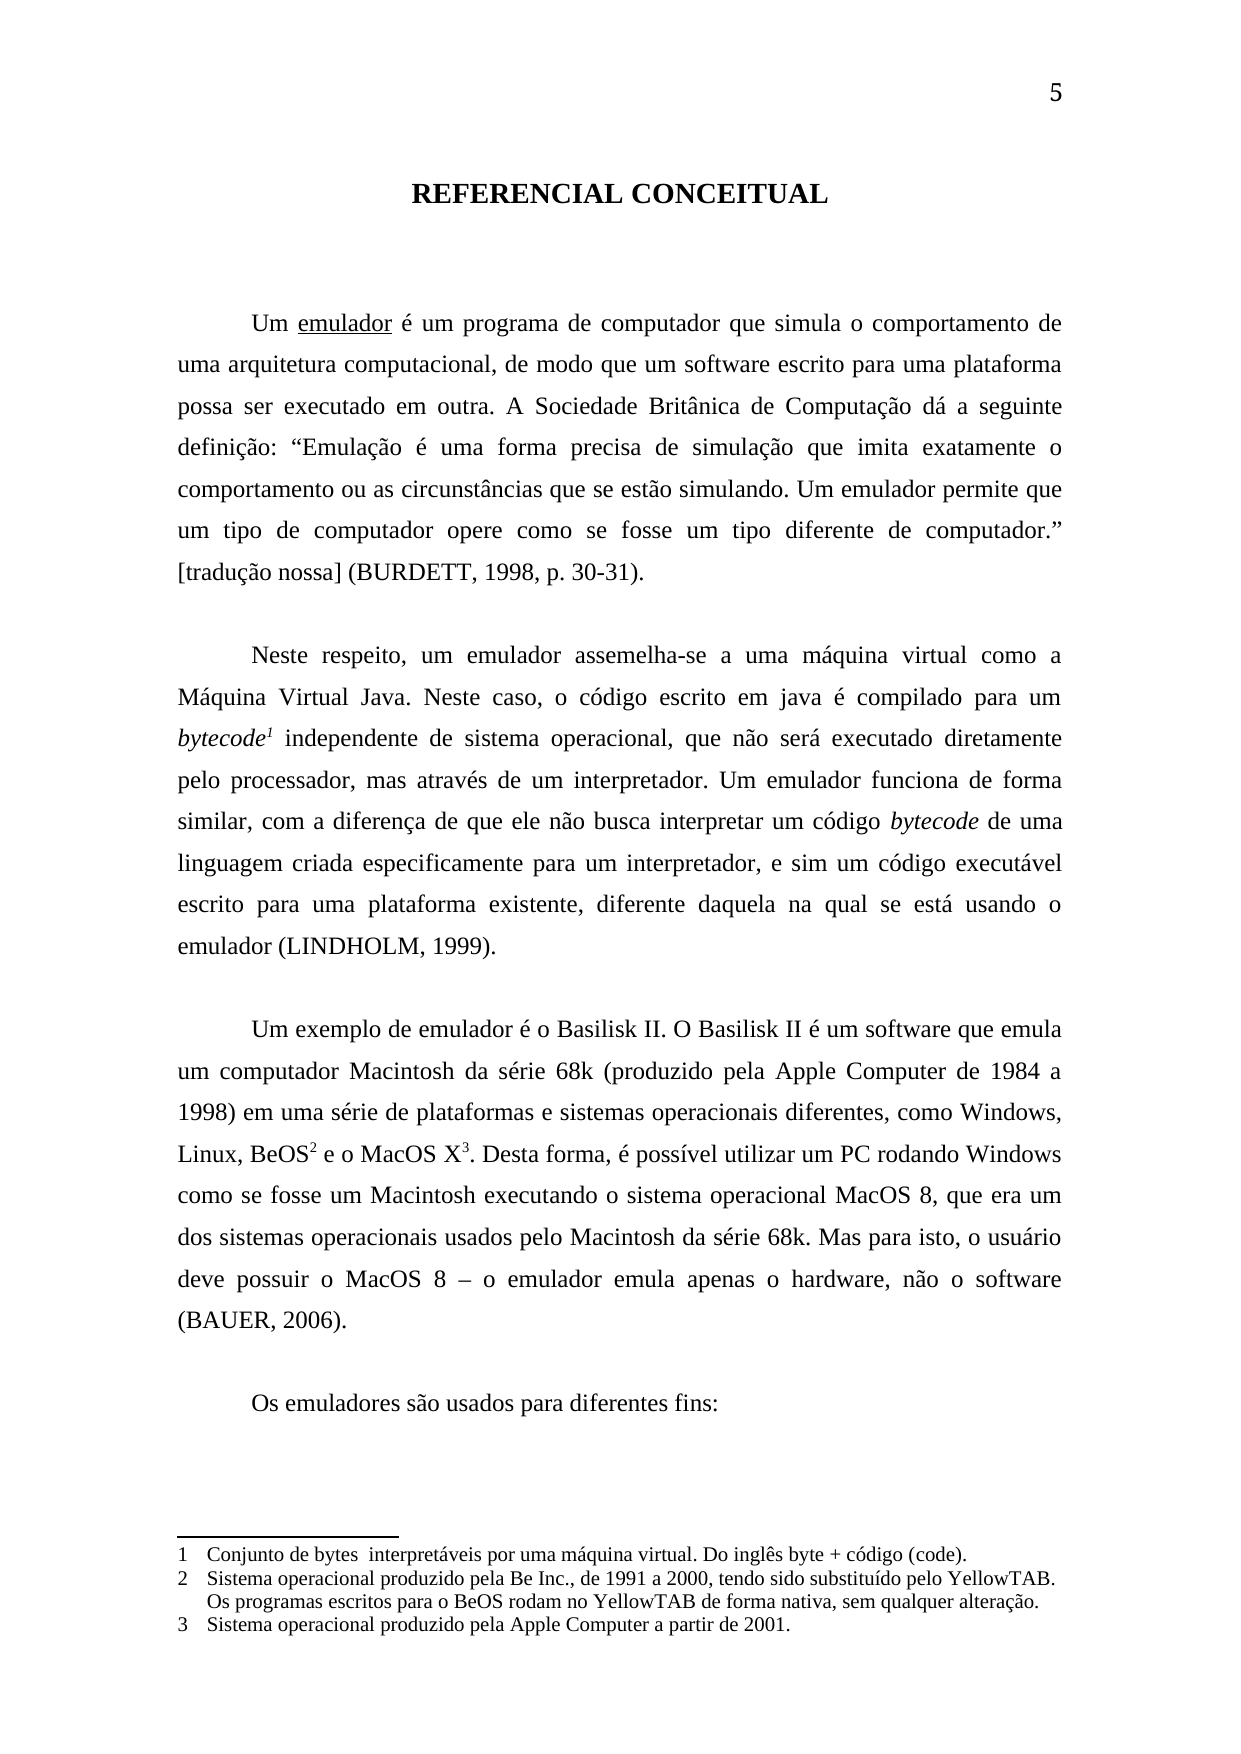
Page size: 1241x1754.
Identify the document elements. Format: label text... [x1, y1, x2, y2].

subtitle REFERENCIAL CONCEITUAL [177, 177, 1063, 209]
text Sistema operacional produzido pela Be Inc., de 1991 a 2000, tendo sido substituído pelo YellowTAB. Os programas escritos para o BeOS rodam no YellowTAB de forma nativa, sem qualquer alteração. [177, 1566, 1063, 1613]
text Um emulador é um programa de computador que simula o comportamento de uma arquitetura computacional, de modo que um software escrito para uma plataforma possa ser executado em outra. A Sociedade Britânica de Computação dá a seguinte definição: “Emulação é uma forma precisa de simulação que imita exatamente o comportamento ou as circunstâncias que se estão simulando. Um emulador permite que um tipo de computador opere como se fosse um tipo diferente de computador.” [tradução nossa] (BURDETT, 1998, p. 30-31). [177, 309, 1063, 586]
text Os emuladores são usados para diferentes fins: [177, 1389, 1063, 1417]
text Neste respeito, um emulador assemelha-se a uma máquina virtual como a Máquina Virtual Java. Neste caso, o código escrito em java é compilado para um bytecode independente de sistema operacional, que não será executado diretamente pelo processador, mas através de um interpretador. Um emulador funciona de forma similar, com a diferença de que ele não busca interpretar um código bytecode de uma linguagem criada especificamente para um interpretador, e sim um código executável escrito para uma plataforma existente, diferente daquela na qual se está usando o emulador (LINDHOLM, 1999). [177, 641, 1063, 960]
text Conjunto de bytes interpretáveis por uma máquina virtual. Do inglês byte + código (code). [177, 1543, 1063, 1566]
text Um exemplo de emulador é o Basilisk II. O Basilisk II é um software que emula um computador Macintosh da série 68k (produzido pela Apple Computer de 1984 a 1998) em uma série de plataformas e sistemas operacionais diferentes, como Windows, Linux, BeOS e o MacOS X. Desta forma, é possível utilizar um PC rodando Windows como se fosse um Macintosh executando o sistema operacional MacOS 8, que era um dos sistemas operacionais usados pelo Macintosh da série 68k. Mas para isto, o usuário deve possuir o MacOS 8 – o emulador emula apenas o hardware, não o software (BAUER, 2006). [177, 1015, 1063, 1334]
text Sistema operacional produzido pela Apple Computer a partir de 2001. [177, 1613, 1063, 1636]
